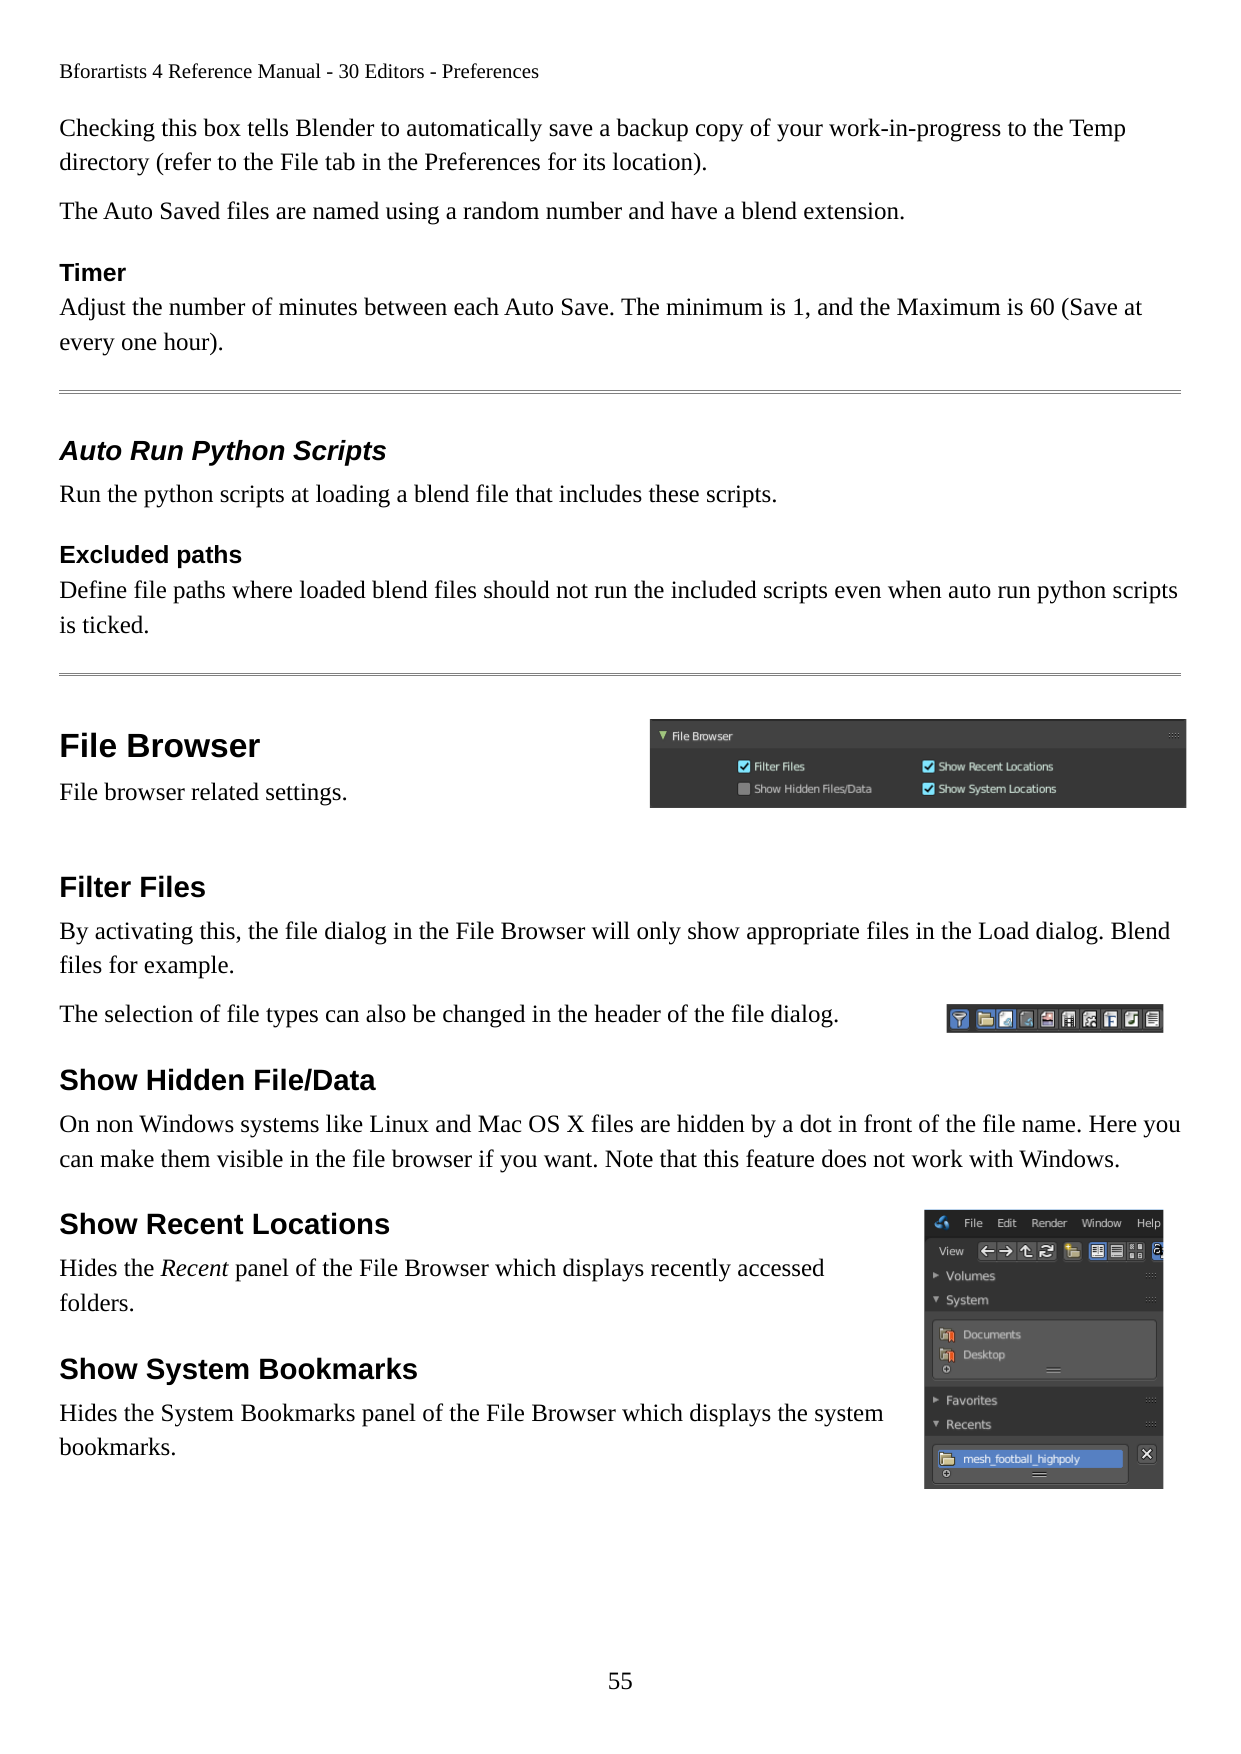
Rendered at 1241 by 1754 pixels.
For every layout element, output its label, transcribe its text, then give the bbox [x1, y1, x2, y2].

subtitle Filter Files [59, 869, 1181, 903]
picture [649, 719, 1187, 808]
text The selection of file types can also be changed in the header of the file dialog. [59, 999, 1181, 1028]
text Hides the System Bookmarks panel of the File Browser which displays the system bookmarks. [59, 1398, 924, 1461]
text On non Windows systems like Linux and Mac OS X files are hidden by a dot in front of the file name. Here you can make them visible in the file browser if you want. Note that this feature does not work with Windows. [59, 1109, 1181, 1172]
subtitle File Browser [59, 726, 649, 764]
subtitle Show Recent Locations [59, 1207, 1181, 1241]
subtitle Timer [59, 258, 1181, 286]
text Checking this box tells Blender to automatically save a backup copy of your work-in-progress to the Temp directory (refer to the File tab in the Preferences for its location). [59, 113, 1181, 176]
subtitle Show System Bookmarks [59, 1352, 924, 1385]
text The Auto Saved files are named using a random number and have a blend extension. [59, 196, 1181, 225]
subtitle Excluded paths [59, 541, 1181, 569]
subtitle Show Hidden File/Data [59, 1063, 1181, 1097]
text Run the python scripts at loading a blend file that includes these scripts. [59, 479, 1181, 508]
text Hides the Recent panel of the File Browser which displays recently accessed folders. [59, 1253, 924, 1317]
picture [946, 1004, 1164, 1033]
text File browser related settings. [59, 777, 649, 806]
subtitle [1164, 1352, 1181, 1385]
text Define file paths where loaded blend files should not run the included scripts even when auto run python scripts is ticked. [59, 575, 1181, 639]
text By activating this, the file dialog in the File Browser will only show appropriate files in the Load dialog. Blend files for example. [59, 916, 1181, 979]
subtitle Auto Run Python Scripts [59, 435, 1181, 467]
picture [924, 1209, 1164, 1489]
text Adjust the number of minutes between each Auto Save. The minimum is 1, and the Maximum is 60 (Save at every one hour). [59, 292, 1181, 356]
